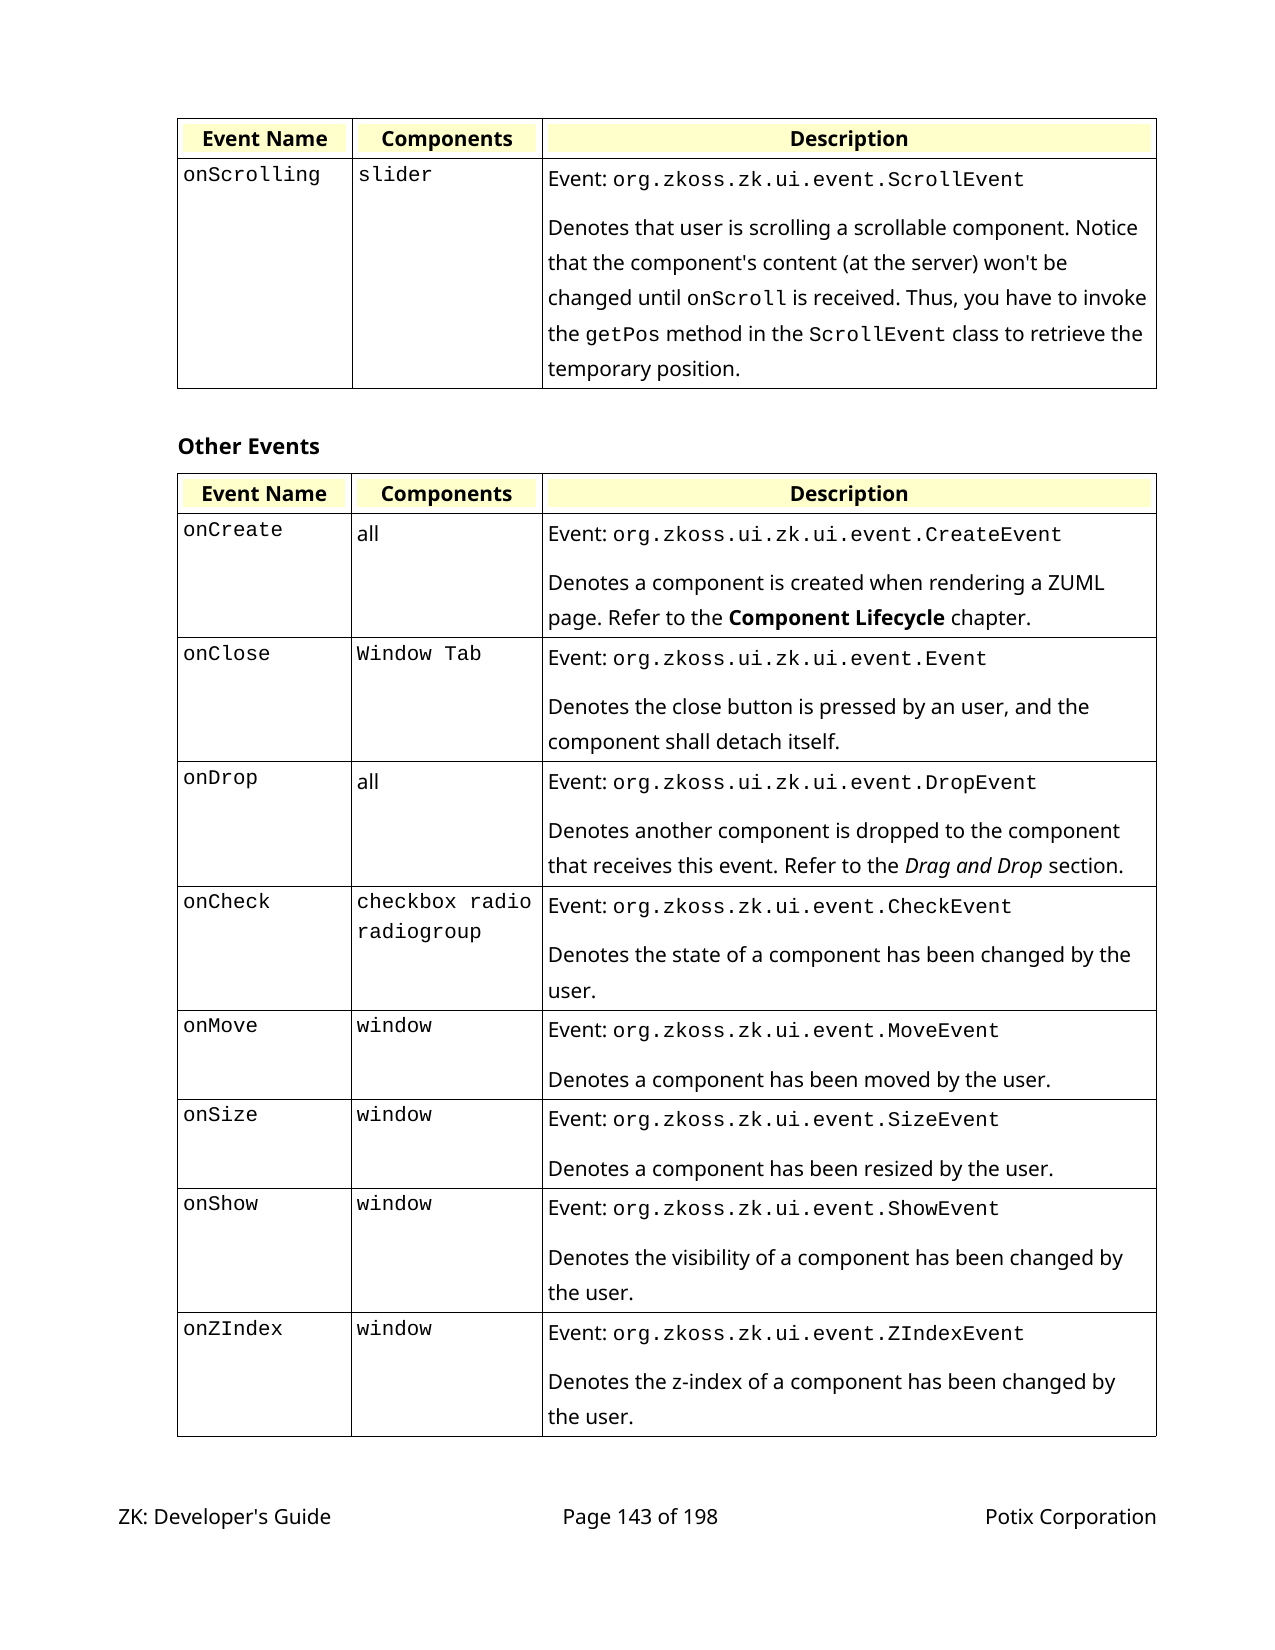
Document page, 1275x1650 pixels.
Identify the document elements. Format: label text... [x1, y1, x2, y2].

table_cell slider [353, 159, 542, 388]
table_cell onDrop [178, 762, 351, 886]
table_cell all [352, 762, 542, 886]
table_cell Event: org.zkoss.ui.zk.ui.event.CreateEvent Denotes a component is created when rendering a ZUML page. Refer to the Component Lifecycle chapter. [543, 514, 1156, 637]
table_cell Event: org.zkoss.zk.ui.event.MoveEvent Denotes a component has been moved by the user. [543, 1011, 1156, 1099]
table_cell onZIndex [178, 1313, 351, 1436]
table_cell Event: org.zkoss.ui.zk.ui.event.Event Denotes the close button is pressed by an user, and the component shall detach itself. [543, 638, 1156, 761]
table_cell window [352, 1313, 542, 1436]
table_cell onScrolling [178, 159, 352, 388]
table_cell onClose [178, 638, 351, 761]
table_cell Event: org.zkoss.ui.zk.ui.event.DropEvent Denotes another component is dropped to the component that receives this event. Refer to the Drag and Drop section. [543, 762, 1156, 886]
table_header Event Name [178, 119, 352, 158]
table_cell window [352, 1189, 542, 1312]
table_cell Event: org.zkoss.zk.ui.event.CheckEvent Denotes the state of a component has been changed by the user. [543, 887, 1156, 1010]
table_cell window [352, 1011, 542, 1099]
table_cell Window Tab [352, 638, 542, 761]
table_header Description [543, 119, 1156, 158]
table_cell onCheck [178, 887, 351, 1010]
table_cell window [352, 1100, 542, 1188]
table_header Components [353, 119, 542, 158]
table_cell onMove [178, 1011, 351, 1099]
table_header Components [352, 474, 542, 513]
table_cell Event: org.zkoss.zk.ui.event.ScrollEvent Denotes that user is scrolling a scrollable component. Notice that the component's content (at the server) won't be changed until onScroll is received. Thus, you have to invoke the getPos method in the ScrollEvent class to retrieve the temporary position. [543, 159, 1156, 388]
table_cell Event: org.zkoss.zk.ui.event.ZIndexEvent Denotes the z-index of a component has been changed by the user. [543, 1313, 1156, 1436]
table_cell Event: org.zkoss.zk.ui.event.ShowEvent Denotes the visibility of a component has been changed by the user. [543, 1189, 1156, 1312]
table_header Event Name [178, 474, 351, 513]
table_cell Event: org.zkoss.zk.ui.event.SizeEvent Denotes a component has been resized by the user. [543, 1100, 1156, 1188]
table_header Description [543, 474, 1156, 513]
table_cell onShow [178, 1189, 351, 1312]
table_cell all [352, 514, 542, 637]
table_cell onSize [178, 1100, 351, 1188]
subtitle Other Events [177, 431, 1157, 461]
table_cell checkbox radio radiogroup [352, 887, 542, 1010]
table_cell onCreate [178, 514, 351, 637]
